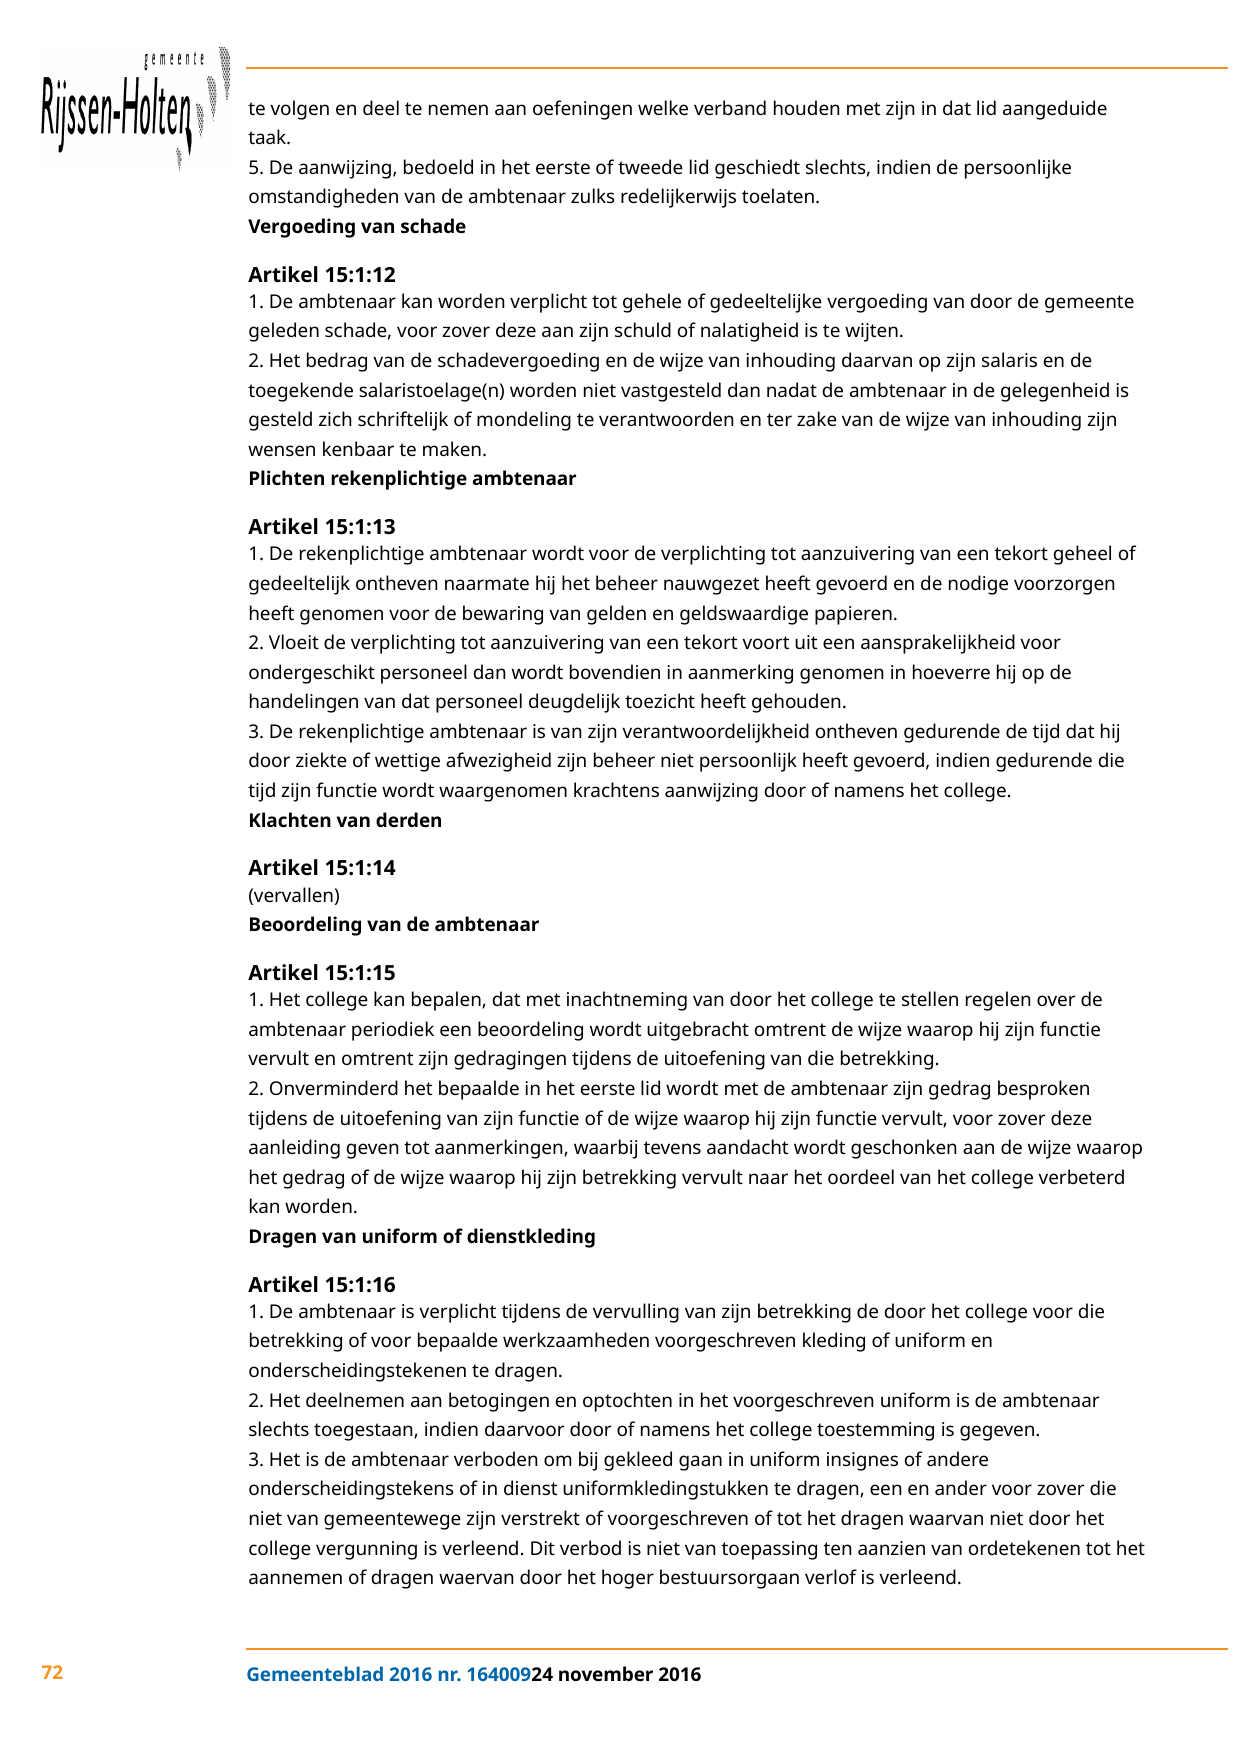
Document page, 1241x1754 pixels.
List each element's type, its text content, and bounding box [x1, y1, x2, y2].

text 3. De rekenplichtige ambtenaar is van zijn verantwoordelijkheid ontheven gedurende de tijd dat hij door ziekte of wettige afwezigheid zijn beheer niet persoonlijk heeft gevoerd, indien gedurende die tijd zijn functie wordt waargenomen krachtens aanwijzing door of namens het college. [248, 718, 1152, 803]
text 1. Het college kan bepalen, dat met inachtneming van door het college te stellen regelen over de ambtenaar periodiek een beoordeling wordt uitgebracht omtrent de wijze waarop hij zijn functie vervult en omtrent zijn gedragingen tijdens de uitoefening van die betrekking. [248, 986, 1152, 1071]
text 1. De rekenplichtige ambtenaar wordt voor de verplichting tot aanzuivering van een tekort geheel of gedeeltelijk ontheven naarmate hij het beheer nauwgezet heeft gevoerd en de nodige voorzorgen heeft genomen voor de bewaring van gelden en geldswaardige papieren. [248, 541, 1152, 626]
text Beoordeling van de ambtenaar [248, 911, 1152, 937]
text 2. Het bedrag van de schadevergoeding en de wijze van inhouding daarvan op zijn salaris en de toegekende salaristoelage(n) worden niet vastgesteld dan nadat de ambtenaar in de gelegenheid is gesteld zich schriftelijk of mondeling te verantwoorden en ter zake van de wijze van inhouding zijn wensen kenbaar te maken. [248, 347, 1152, 462]
text Plichten rekenplichtige ambtenaar [248, 466, 1152, 491]
text 2. Onverminderd het bepaalde in het eerste lid wordt met de ambtenaar zijn gedrag besproken tijdens de uitoefening van zijn functie of de wijze waarop hij zijn functie vervult, voor zover deze aanleiding geven tot aanmerkingen, waarbij tevens aandacht wordt geschonken aan de wijze waarop het gedrag of de wijze waarop hij zijn betrekking vervult naar het oordeel van het college verbeterd kan worden. [248, 1075, 1152, 1219]
text 1. De ambtenaar is verplicht tijdens de vervulling van zijn betrekking de door het college voor die betrekking of voor bepaalde werkzaamheden voorgeschreven kleding of uniform en onderscheidingstekenen te dragen. [248, 1298, 1152, 1383]
text Artikel 15:1:12 [248, 260, 1152, 288]
text Artikel 15:1:13 [248, 512, 1152, 541]
picture [41, 47, 231, 172]
text 2. Vloeit de verplichting tot aanzuivering van een tekort voort uit een aansprakelijkheid voor ondergeschikt personeel dan wordt bovendien in aanmerking genomen in hoeverre hij op de handelingen van dat personeel deugdelijk toezicht heeft gehouden. [248, 629, 1152, 714]
text 3. Het is de ambtenaar verboden om bij gekleed gaan in uniform insignes of andere onderscheidingstekens of in dienst uniformkledingstukken te dragen, een en ander voor zover die niet van gemeentewege zijn verstrekt of voorgeschreven of tot het dragen waarvan niet door het college vergunning is verleend. Dit verbod is niet van toepassing ten aanzien van ordetekenen tot het aannemen of dragen waervan door het hoger bestuursorgaan verlof is verleend. [248, 1446, 1152, 1590]
text 5. De aanwijzing, bedoeld in het eerste of tweede lid geschiedt slechts, indien de persoonlijke omstandigheden van de ambtenaar zulks redelijkerwijs toelaten. [248, 154, 1152, 209]
text Vergoeding van schade [248, 213, 1152, 239]
text 1. De ambtenaar kan worden verplicht tot gehele of gedeeltelijke vergoeding van door de gemeente geleden schade, voor zover deze aan zijn schuld of nalatigheid is te wijten. [248, 288, 1152, 343]
text (vervallen) [248, 882, 1152, 908]
text Artikel 15:1:14 [248, 853, 1152, 882]
text Artikel 15:1:16 [248, 1270, 1152, 1298]
text te volgen en deel te nemen aan oefeningen welke verband houden met zijn in dat lid aangeduide taak. [248, 95, 1152, 150]
text 2. Het deelnemen aan betogingen en optochten in het voorgeschreven uniform is de ambtenaar slechts toegestaan, indien daarvoor door of namens het college toestemming is gegeven. [248, 1387, 1152, 1442]
text Klachten van derden [248, 807, 1152, 833]
text Artikel 15:1:15 [248, 958, 1152, 986]
text Dragen van uniform of dienstkleding [248, 1223, 1152, 1249]
